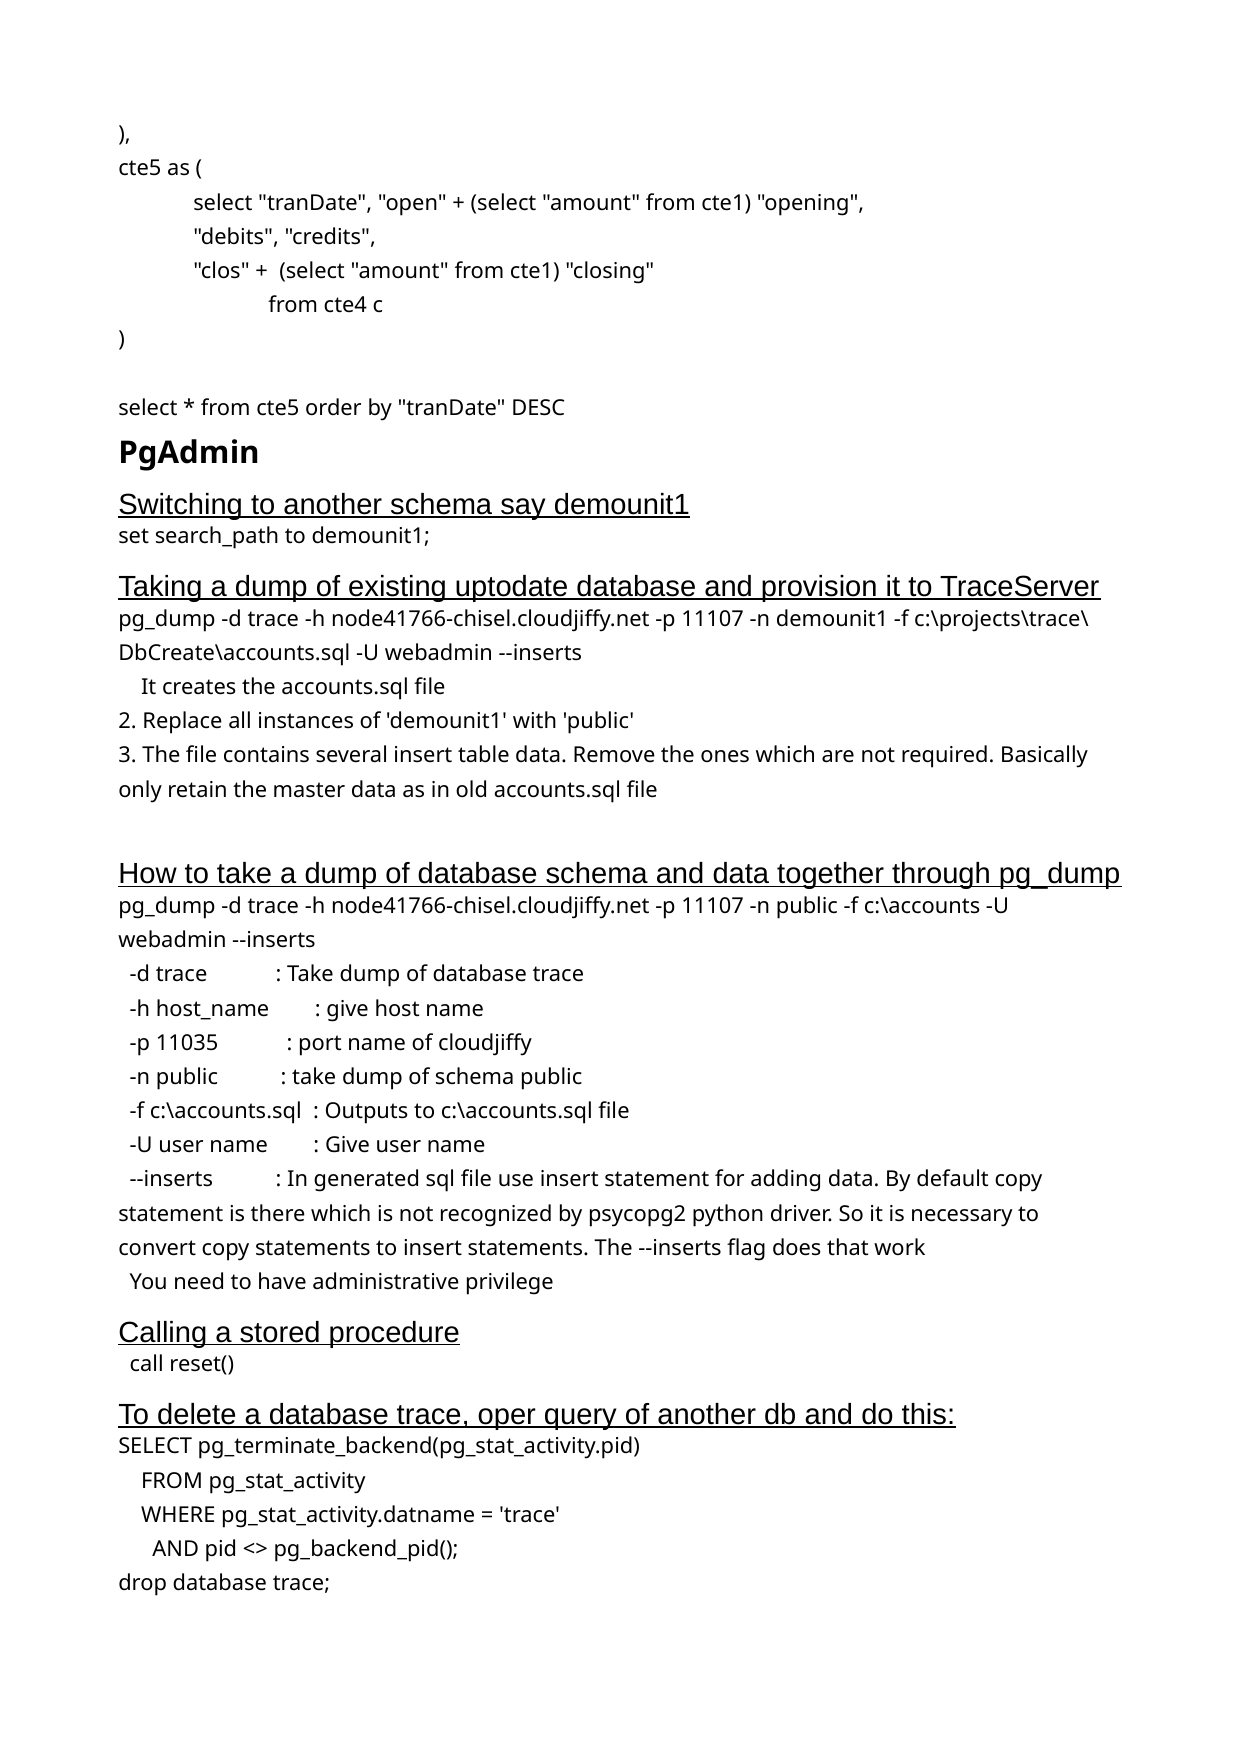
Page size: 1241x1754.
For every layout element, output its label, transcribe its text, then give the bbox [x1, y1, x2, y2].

text -h host_name : give host name [118, 993, 1122, 1022]
text -f c:\accounts.sql : Outputs to c:\accounts.sql file [118, 1095, 1122, 1125]
text You need to have administrative privilege [118, 1266, 1122, 1296]
subtitle PgAdmin [118, 430, 1122, 472]
text It creates the accounts.sql file [118, 671, 1122, 701]
text AND pid <> pg_backend_pid(); [118, 1533, 1122, 1563]
text drop database trace; [118, 1567, 1122, 1597]
text from cte4 c [118, 289, 1122, 319]
text 3. The file contains several insert table data. Remove the ones which are not required. Basically only retain the master data as in old accounts.sql file [118, 739, 1122, 803]
subtitle How to take a dump of database schema and data together through pg_dump [118, 857, 1122, 886]
text -d trace : Take dump of database trace [118, 958, 1122, 988]
text WHERE pg_stat_activity.datname = 'trace' [118, 1499, 1122, 1529]
text pg_dump -d trace -h node41766-chisel.cloudjiffy.net -p 11107 -n demounit1 -f c:\projects\trace\DbCreate\accounts.sql -U webadmin --inserts [118, 603, 1122, 667]
text "clos" + (select "amount" from cte1) "closing" [118, 255, 1122, 284]
text -U user name : Give user name [118, 1129, 1122, 1159]
text ), [118, 118, 1122, 148]
subtitle Calling a stored procedure [118, 1315, 1122, 1348]
text 2. Replace all instances of 'demounit1' with 'public' [118, 705, 1122, 735]
text call reset() [118, 1348, 1122, 1378]
text --inserts : In generated sql file use insert statement for adding data. By default copy statement is there which is not recognized by psycopg2 python driver. So it is necessary to convert copy statements to insert statements. The --inserts flag does that work [118, 1163, 1122, 1262]
text select * from cte5 order by "tranDate" DESC [118, 391, 1122, 421]
text pg_dump -d trace -h node41766-chisel.cloudjiffy.net -p 11107 -n public -f c:\accounts -U webadmin --inserts [118, 890, 1122, 954]
text -n public : take dump of schema public [118, 1061, 1122, 1091]
subtitle Switching to another schema say demounit1 [118, 487, 1122, 521]
text "debits", "credits", [118, 221, 1122, 250]
text ) [118, 323, 1122, 353]
text set search_path to demounit1; [118, 521, 1122, 550]
subtitle To delete a database trace, oper query of another db and do this: [118, 1397, 1122, 1431]
subtitle Taking a dump of existing uptodate database and provision it to TraceServer [118, 569, 1122, 603]
text SELECT pg_terminate_backend(pg_stat_activity.pid) [118, 1431, 1122, 1460]
text select "tranDate", "open" + (select "amount" from cte1) "opening", [118, 186, 1122, 216]
text FROM pg_stat_activity [118, 1465, 1122, 1494]
text -p 11035 : port name of cloudjiffy [118, 1027, 1122, 1057]
text cte5 as ( [118, 152, 1122, 182]
